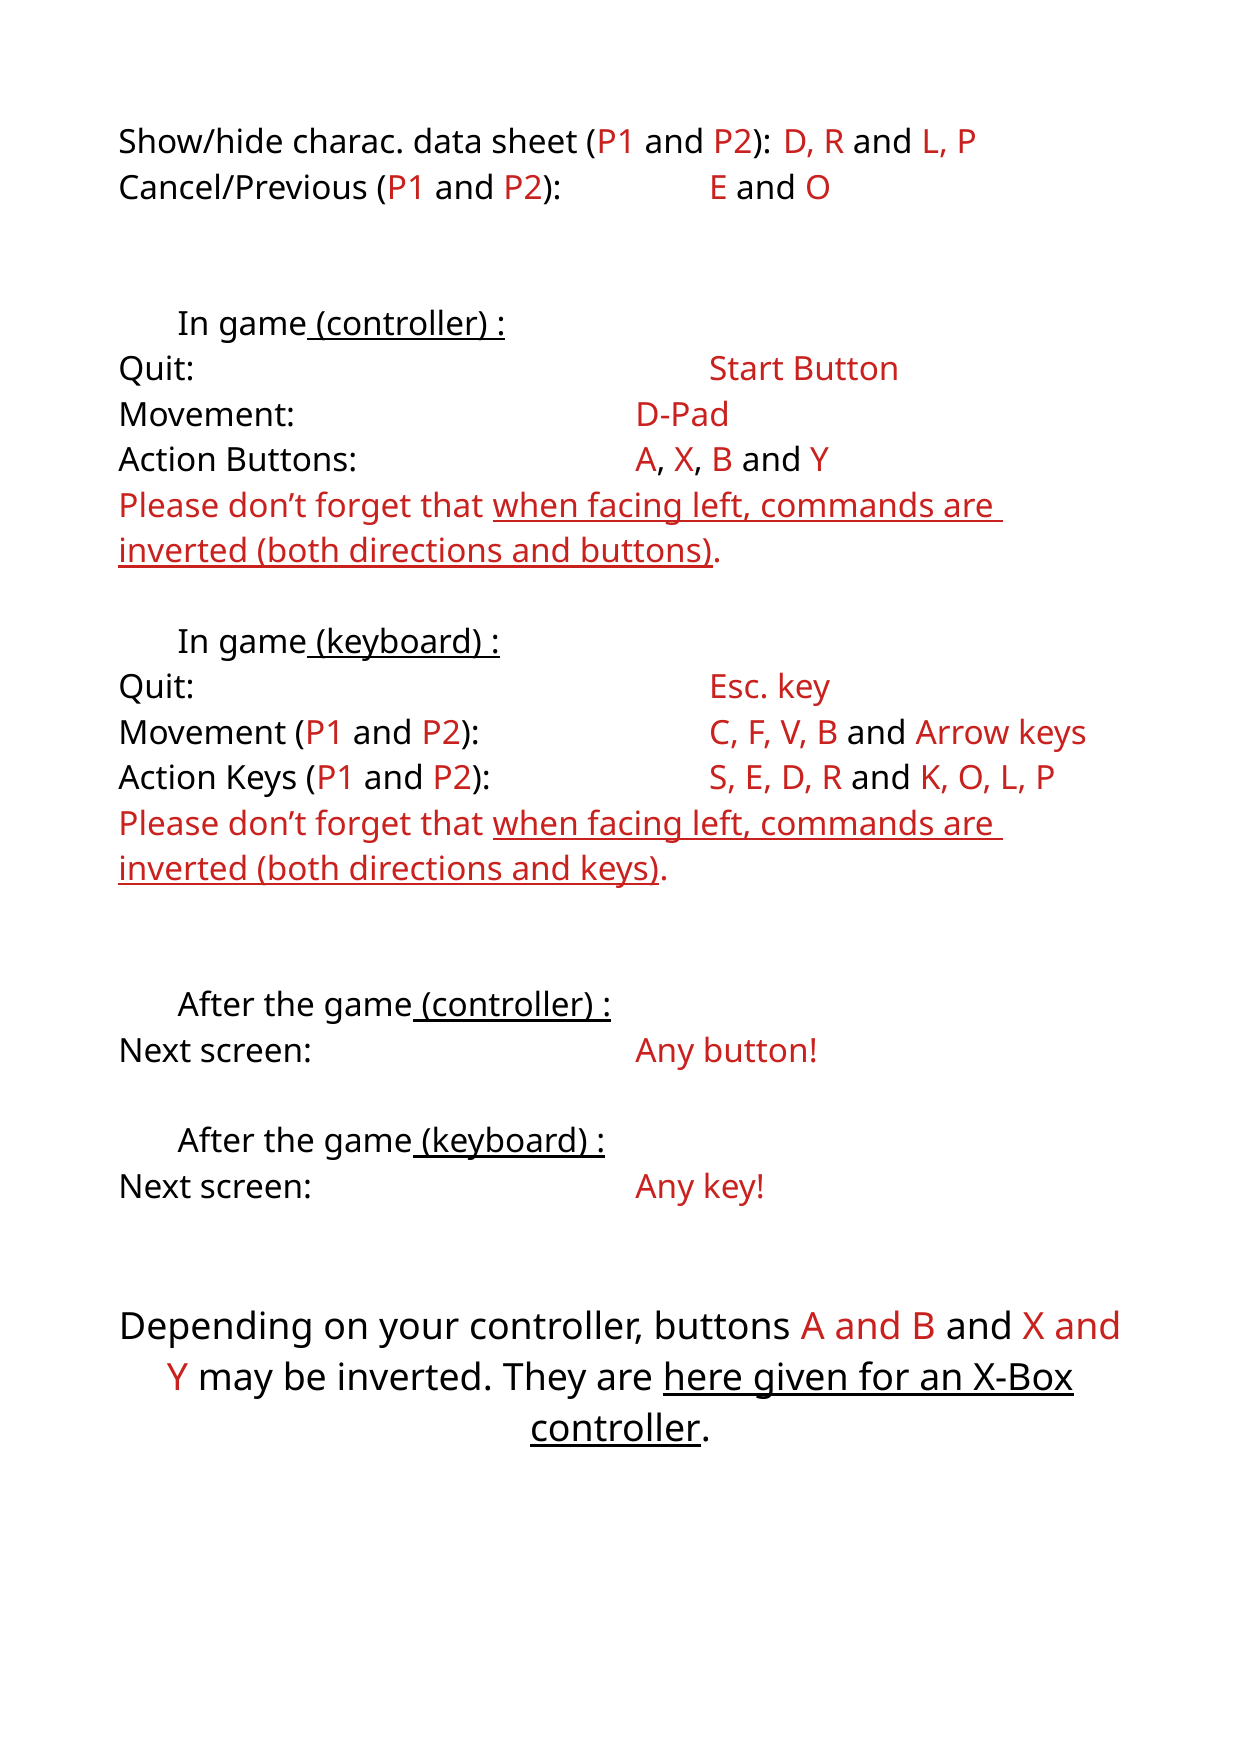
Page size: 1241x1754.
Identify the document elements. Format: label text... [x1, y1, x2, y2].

text Please don’t forget that when facing left, commands are inverted (both directions and keys). [118, 799, 1122, 890]
text Movement (P1 and P2): C, F, V, B and Arrow keys [118, 708, 1122, 754]
text In game (keyboard) : [118, 618, 1122, 663]
text Next screen: Any button! [118, 1026, 1122, 1072]
text Cancel/Previous (P1 and P2): E and O [118, 163, 1122, 209]
text Action Buttons: A, X, B and Y [118, 436, 1122, 481]
text After the game (controller) : [118, 981, 1122, 1026]
text Depending on your controller, buttons A and B and X and Y may be inverted. They are here given for an X-Box controller. [118, 1299, 1122, 1452]
text After the game (keyboard) : [118, 1117, 1122, 1163]
text Action Keys (P1 and P2): S, E, D, R and K, O, L, P [118, 754, 1122, 799]
text Please don’t forget that when facing left, commands are inverted (both directions and buttons). [118, 481, 1122, 572]
text Next screen: Any key! [118, 1163, 1122, 1208]
text Quit: Esc. key [118, 663, 1122, 708]
text Movement: D-Pad [118, 391, 1122, 436]
text Quit: Start Button [118, 345, 1122, 391]
text Show/hide charac. data sheet (P1 and P2): D, R and L, P [118, 118, 1122, 163]
text In game (controller) : [118, 300, 1122, 345]
